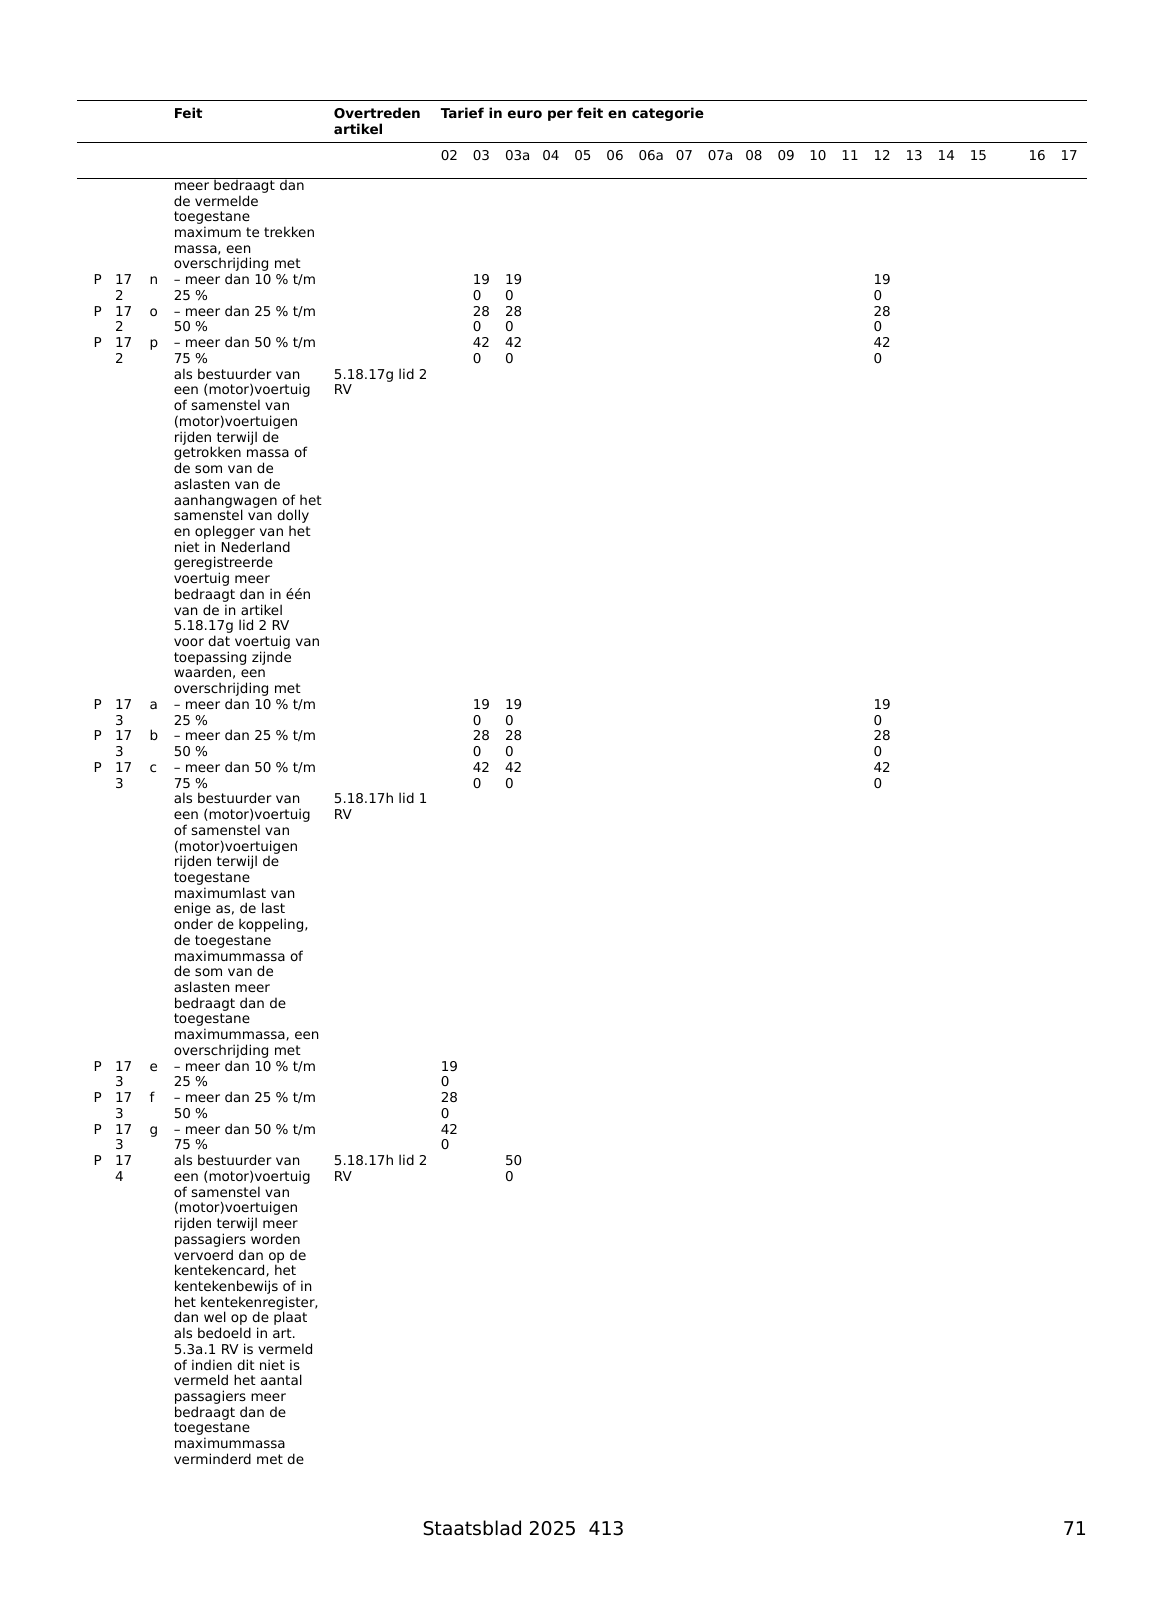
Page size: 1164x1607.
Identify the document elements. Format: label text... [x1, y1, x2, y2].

table_cell [168, 143, 328, 178]
table_cell 16 [1022, 143, 1054, 178]
table_cell 13 [899, 143, 931, 178]
table_header Tarief in euro per feit en categorie [435, 101, 1054, 142]
table_cell 06a [632, 143, 670, 178]
table_cell 03a [499, 143, 536, 178]
table_cell 02 [435, 143, 467, 178]
table_cell 06 [600, 143, 632, 178]
table_cell 03 [467, 143, 499, 178]
table_header [1054, 101, 1087, 142]
table_cell 10 [803, 143, 835, 178]
table_header [162, 101, 167, 142]
table_cell 17 [1054, 143, 1087, 178]
table_header Feit [168, 101, 328, 142]
table_header [144, 101, 162, 142]
table_cell 07a [702, 143, 739, 178]
table_cell [162, 143, 167, 178]
table_header [77, 101, 82, 142]
table_header [109, 101, 143, 142]
table_cell 15 [964, 143, 1022, 178]
table_cell 08 [739, 143, 771, 178]
table_cell [328, 143, 434, 178]
table_header [88, 101, 109, 142]
table_header Overtreden artikel [328, 101, 434, 142]
table_cell 04 [536, 143, 568, 178]
table_cell 05 [568, 143, 600, 178]
table_header [82, 101, 87, 142]
table_cell 12 [868, 143, 899, 178]
table_cell [109, 143, 143, 178]
table_cell [82, 143, 87, 178]
table_cell [77, 143, 82, 178]
table_cell 14 [931, 143, 963, 178]
table_cell 09 [771, 143, 803, 178]
table_cell [144, 143, 162, 178]
table_cell 07 [670, 143, 702, 178]
table_cell 11 [835, 143, 867, 178]
table_cell [88, 143, 109, 178]
